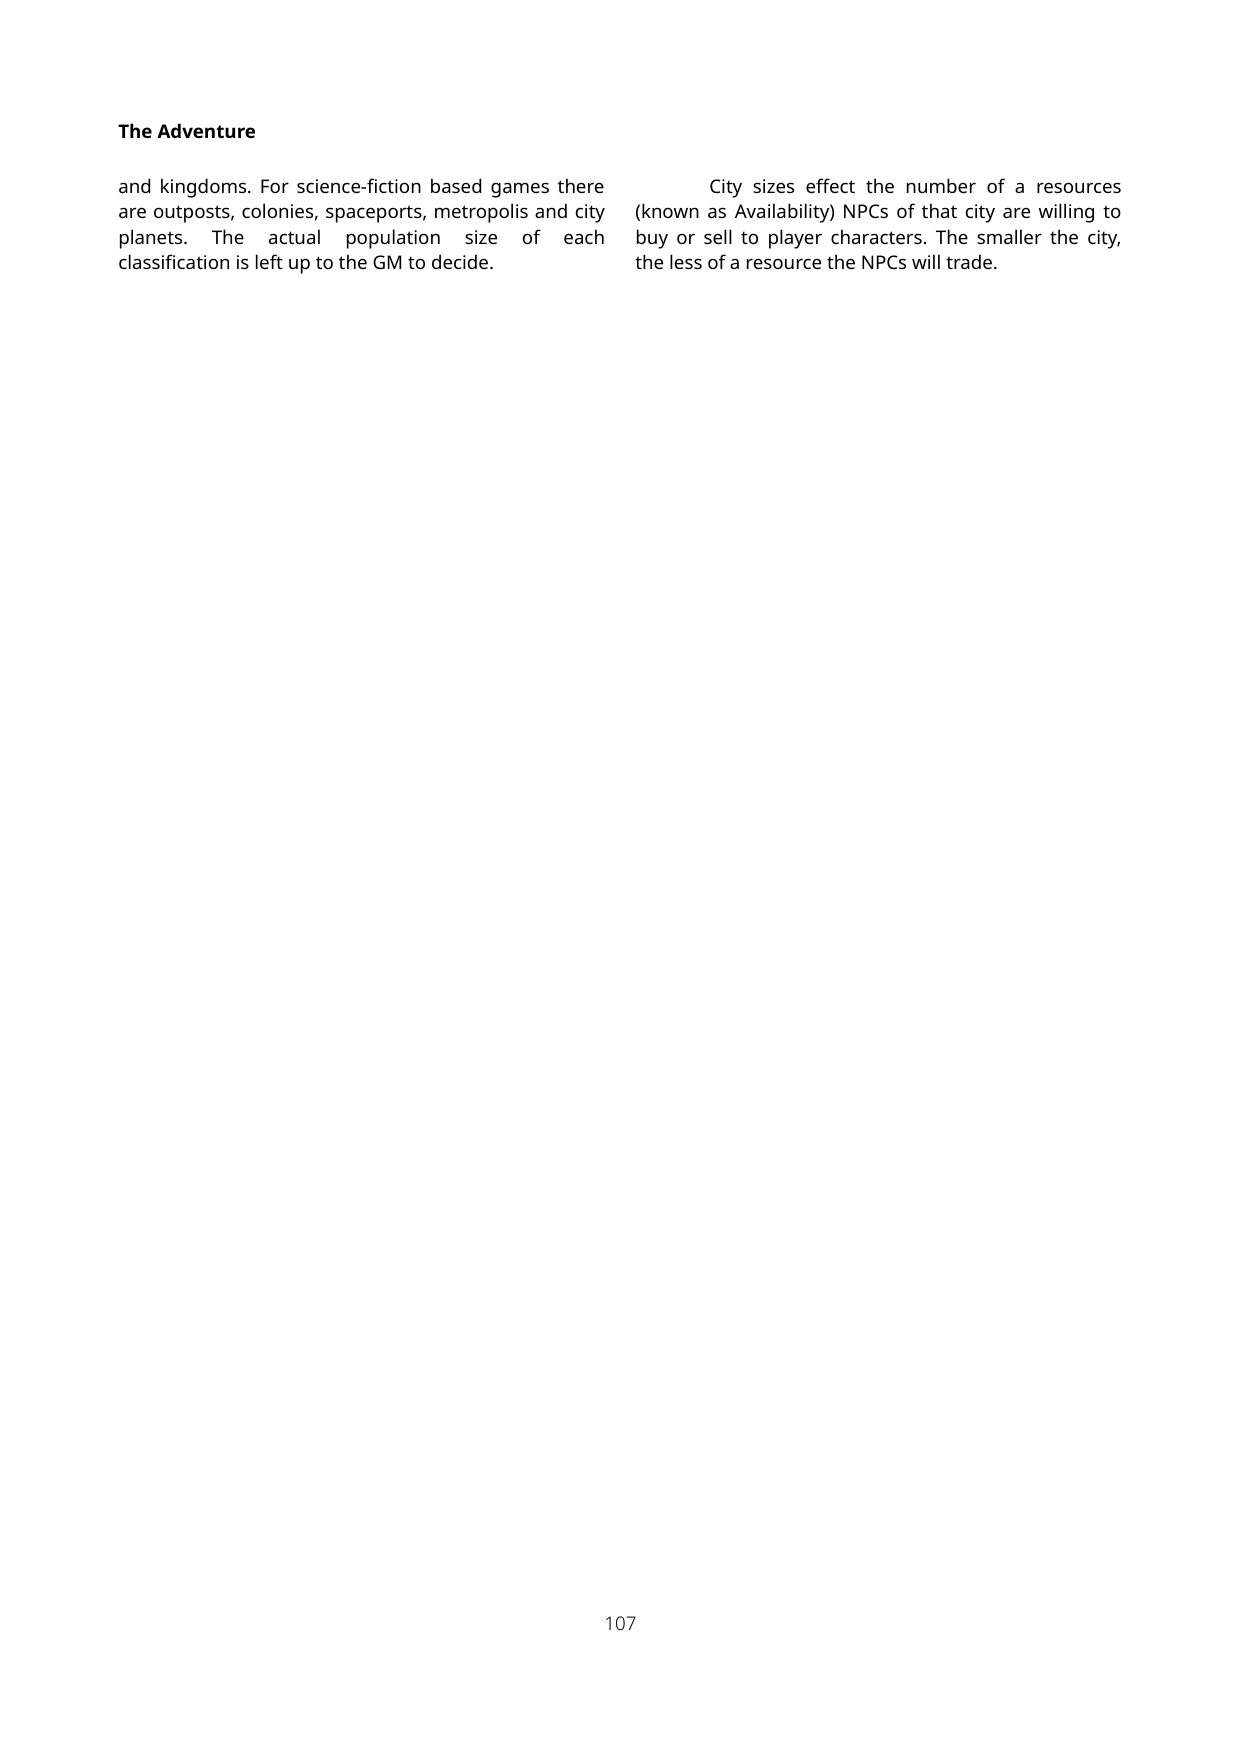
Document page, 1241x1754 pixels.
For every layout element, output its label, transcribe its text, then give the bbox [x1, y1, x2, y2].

text City sizes effect the number of a resources (known as Availability) NPCs of that city are willing to buy or sell to player characters. The smaller the city, the less of a resource the NPCs will trade. [635, 173, 1122, 275]
text and kingdoms. For science-fiction based games there are outposts, colonies, spaceports, metropolis and city planets. The actual population size of each classification is left up to the GM to decide. [118, 173, 605, 275]
